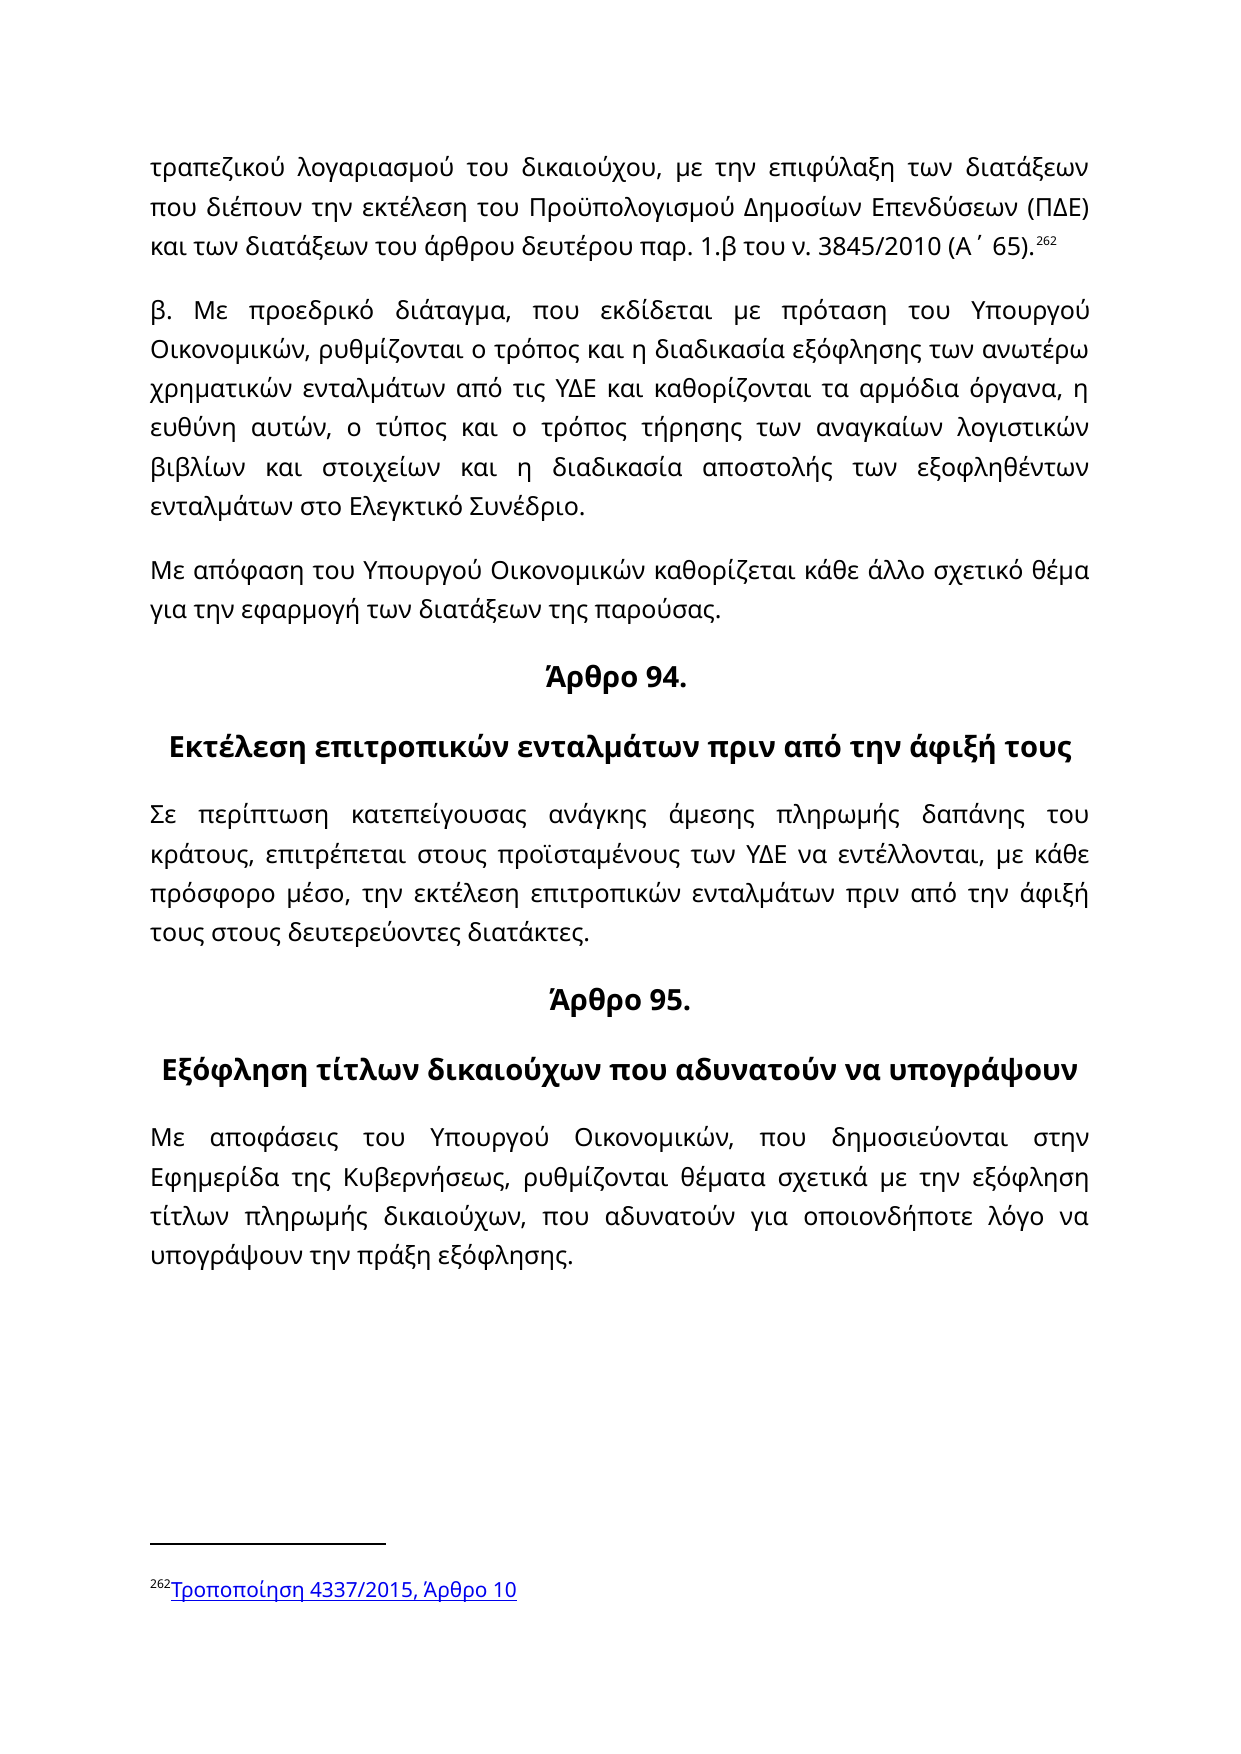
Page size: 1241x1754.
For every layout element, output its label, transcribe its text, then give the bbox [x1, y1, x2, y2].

text Σε περίπτωση κατεπείγουσας ανάγκης άμεσης πληρωμής δαπάνης του κράτους, επιτρέπεται στους προϊ­σταμένους των ΥΔΕ να εντέλλονται, με κάθε πρόσφορο μέσο, την εκτέλεση επιτροπικών ενταλμάτων πριν από την άφιξή τους στους δευτερεύοντες διατάκτες. [150, 797, 1090, 949]
text Με απόφαση του Υπουργού Οικονομικών καθορίζεται κάθε άλλο σχετικό θέμα για την εφαρμογή των διατάξεων της παρούσας. [150, 552, 1090, 626]
subtitle Εκτέλεση επιτροπικών ενταλμάτων πριν από την άφιξή τους [150, 726, 1090, 766]
text τραπεζικού λογαριασμού του δικαιούχου, με την επιφύλαξη των διατάξεων που διέπουν την εκτέλεση του Προϋπολογισμού Δημοσίων Επενδύσεων (ΠΔΕ) και των διατάξεων του άρθρου δευτέρου παρ. 1.β του ν. 3845/2010 (Α΄ 65). [150, 150, 1090, 262]
text Με αποφάσεις του Υπουργού Οικονομικών, που δημοσιεύονται στην Εφημερίδα της Κυβερνήσεως, ρυθμίζονται θέματα σχετικά με την εξόφληση τίτλων πληρωμής δικαιούχων, που αδυνατούν για οποιονδήποτε λόγο να υπογράψουν την πράξη εξόφλησης. [150, 1120, 1090, 1272]
text Τροποποίηση 4337/2015, Άρθρο 10 [150, 1576, 1090, 1604]
subtitle Εξόφληση τίτλων δικαιούχων που αδυνατούν να υπογράψουν [150, 1049, 1090, 1089]
subtitle Άρθρο 95. [150, 979, 1090, 1018]
subtitle Άρθρο 94. [150, 656, 1090, 696]
text β. Με προεδρικό διάταγμα, που εκδίδεται με πρότα­ση του Υπουργού Οικονομικών, ρυθμίζονται ο τρόπος και η διαδικασία εξόφλησης των ανωτέρω χρηματικών ενταλμάτων από τις ΥΔΕ και καθορίζονται τα αρμόδια όργανα, η ευθύνη αυτών, ο τύπος και ο τρόπος τήρησης των αναγκαίων λογιστικών βιβλίων και στοιχείων και η διαδικασία αποστολής των εξοφληθέντων ενταλμάτων στο Ελεγκτικό Συνέδριο. [150, 292, 1090, 522]
